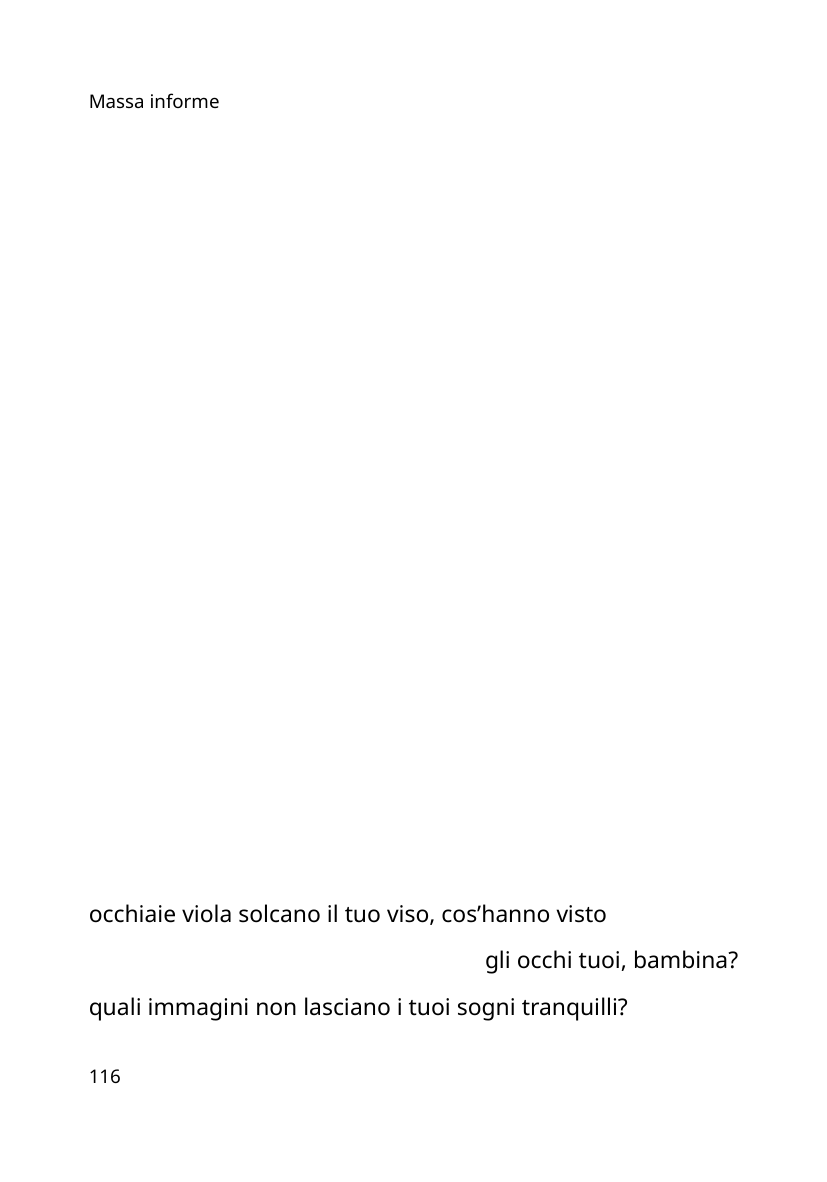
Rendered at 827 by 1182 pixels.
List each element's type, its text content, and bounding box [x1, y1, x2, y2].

text quali immagini non lasciano i tuoi sogni tranquilli? [88, 991, 738, 1022]
text occhiaie viola solcano il tuo viso, cos’hanno visto [88, 897, 738, 929]
text gli occhi tuoi, bambina? [88, 944, 738, 976]
